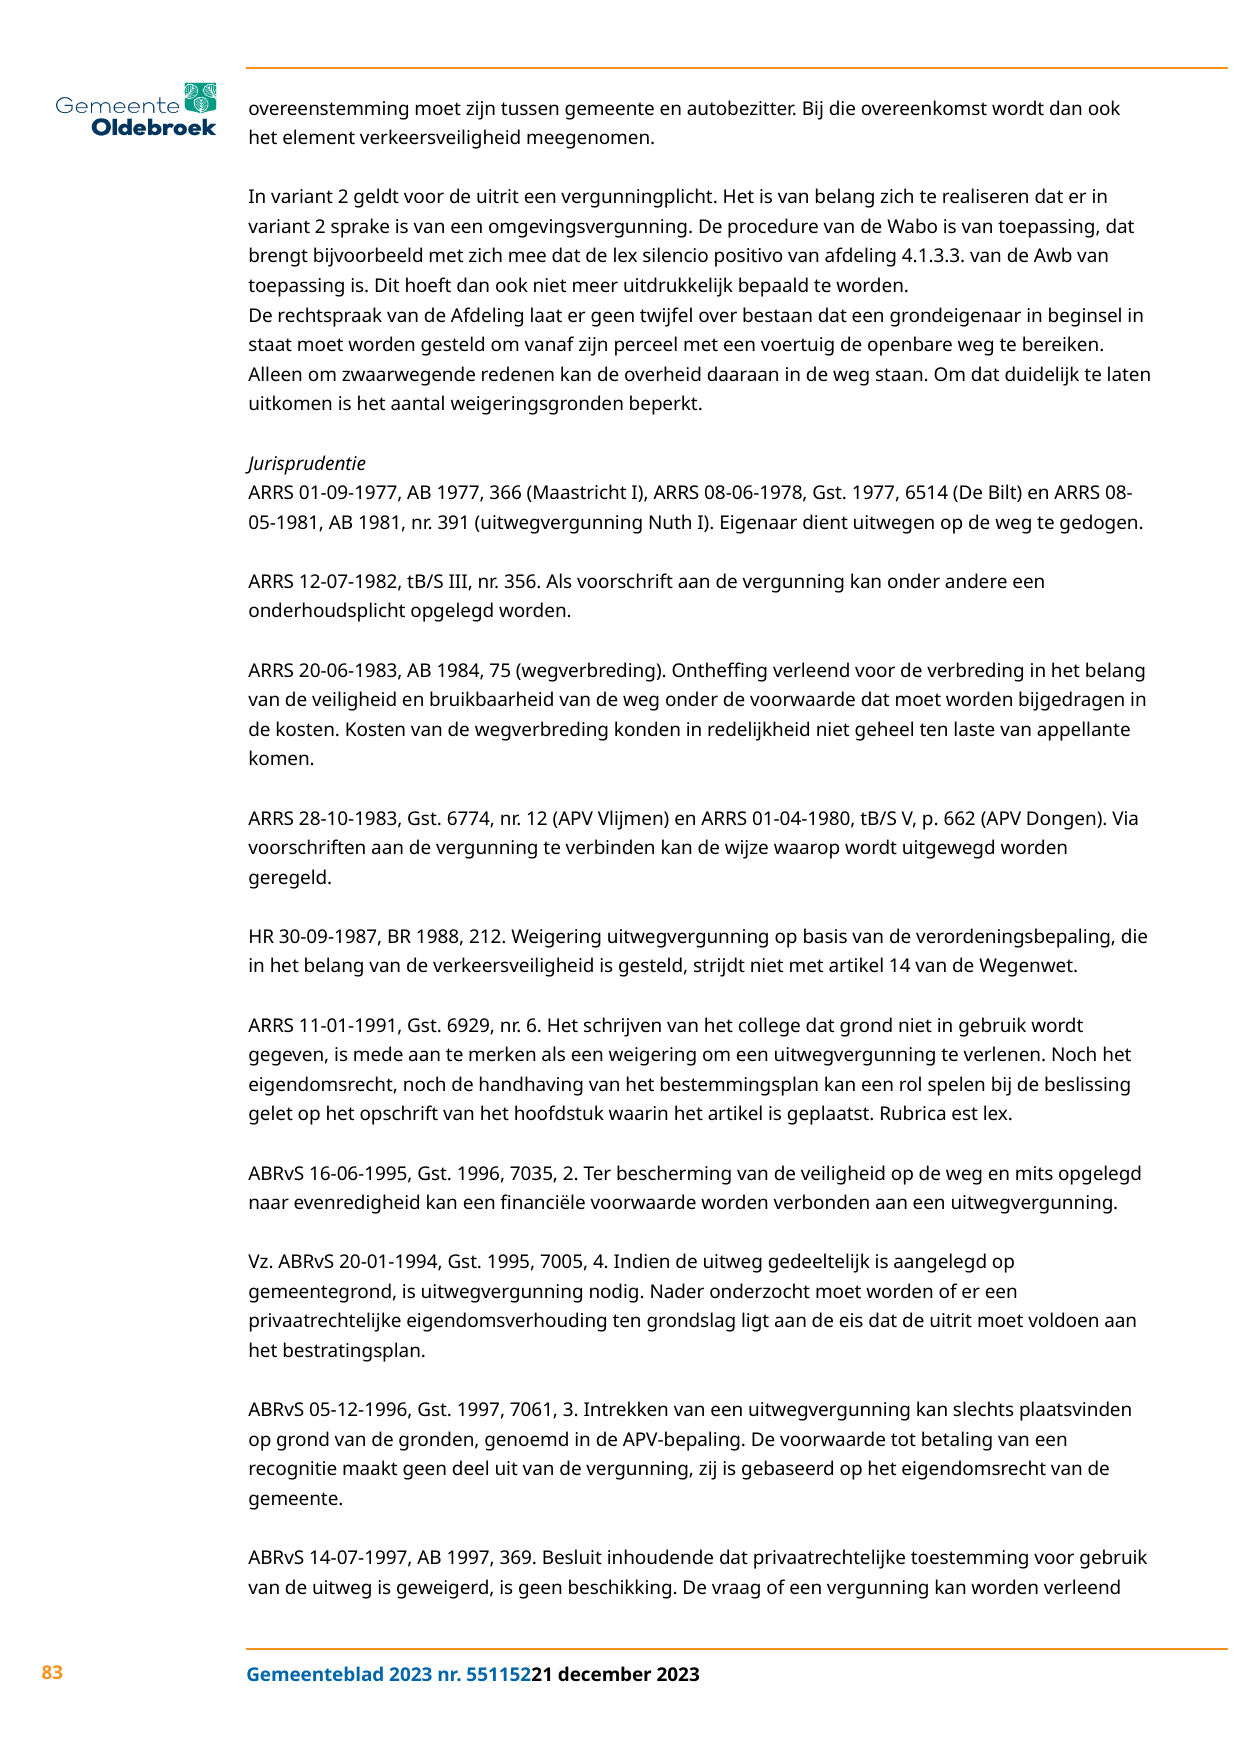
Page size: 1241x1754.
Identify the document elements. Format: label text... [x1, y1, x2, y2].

text De rechtspraak van de Afdeling laat er geen twijfel over bestaan dat een grondeigenaar in beginsel in staat moet worden gesteld om vanaf zijn perceel met een voertuig de openbare weg te bereiken. Alleen om zwaarwegende redenen kan de overheid daaraan in de weg staan. Om dat duidelijk te laten uitkomen is het aantal weigeringsgronden beperkt. [248, 302, 1152, 416]
text ABRvS 05-12-1996, Gst. 1997, 7061, 3. Intrekken van een uitwegvergunning kan slechts plaatsvinden op grond van de gronden, genoemd in de APV-bepaling. De voorwaarde tot betaling van een recognitie maakt geen deel uit van de vergunning, zij is gebaseerd op het eigendomsrecht van de gemeente. [248, 1396, 1152, 1511]
text ARRS 28-10-1983, Gst. 6774, nr. 12 (APV Vlijmen) en ARRS 01-04-1980, tB/S V, p. 662 (APV Dongen). Via voorschriften aan de vergunning te verbinden kan de wijze waarop wordt uitgewegd worden geregeld. [248, 805, 1152, 890]
text Jurisprudentie [248, 450, 1152, 476]
text Vz. ABRvS 20-01-1994, Gst. 1995, 7005, 4. Indien de uitweg gedeeltelijk is aangelegd op gemeentegrond, is uitwegvergunning nodig. Nader onderzocht moet worden of er een privaatrechtelijke eigendomsverhouding ten grondslag ligt aan de eis dat de uitrit moet voldoen aan het bestratingsplan. [248, 1248, 1152, 1363]
picture [41, 47, 231, 172]
text overeenstemming moet zijn tussen gemeente en autobezitter. Bij die overeenkomst wordt dan ook het element verkeersveiligheid meegenomen. [248, 95, 1152, 150]
text ARRS 12-07-1982, tB/S III, nr. 356. Als voorschrift aan de vergunning kan onder andere een onderhoudsplicht opgelegd worden. [248, 568, 1152, 623]
text HR 30-09-1987, BR 1988, 212. Weigering uitwegvergunning op basis van de verordeningsbepaling, die in het belang van de verkeersveiligheid is gesteld, strijdt niet met artikel 14 van de Wegenwet. [248, 923, 1152, 978]
text ARRS 20-06-1983, AB 1984, 75 (wegverbreding). Ontheffing verleend voor de verbreding in het belang van de veiligheid en bruikbaarheid van de weg onder de voorwaarde dat moet worden bijgedragen in de kosten. Kosten van de wegverbreding konden in redelijkheid niet geheel ten laste van appellante komen. [248, 657, 1152, 771]
text ABRvS 14-07-1997, AB 1997, 369. Besluit inhoudende dat privaatrechtelijke toestemming voor gebruik van de uitweg is geweigerd, is geen beschikking. De vraag of een vergunning kan worden verleend [248, 1544, 1152, 1600]
text ABRvS 16-06-1995, Gst. 1996, 7035, 2. Ter bescherming van de veiligheid op de weg en mits opgelegd naar evenredigheid kan een financiële voorwaarde worden verbonden aan een uitwegvergunning. [248, 1160, 1152, 1215]
text ARRS 11-01-1991, Gst. 6929, nr. 6. Het schrijven van het college dat grond niet in gebruik wordt gegeven, is mede aan te merken als een weigering om een uitwegvergunning te verlenen. Noch het eigendomsrecht, noch de handhaving van het bestemmingsplan kan een rol spelen bij de beslissing gelet op het opschrift van het hoofdstuk waarin het artikel is geplaatst. Rubrica est lex. [248, 1012, 1152, 1126]
text ARRS 01-09-1977, AB 1977, 366 (Maastricht I), ARRS 08-06-1978, Gst. 1977, 6514 (De Bilt) en ARRS 08-05-1981, AB 1981, nr. 391 (uitwegvergunning Nuth I). Eigenaar dient uitwegen op de weg te gedogen. [248, 479, 1152, 535]
text In variant 2 geldt voor de uitrit een vergunningplicht. Het is van belang zich te realiseren dat er in variant 2 sprake is van een omgevingsvergunning. De procedure van de Wabo is van toepassing, dat brengt bijvoorbeeld met zich mee dat de lex silencio positivo van afdeling 4.1.3.3. van de Awb van toepassing is. Dit hoeft dan ook niet meer uitdrukkelijk bepaald te worden. [248, 183, 1152, 298]
